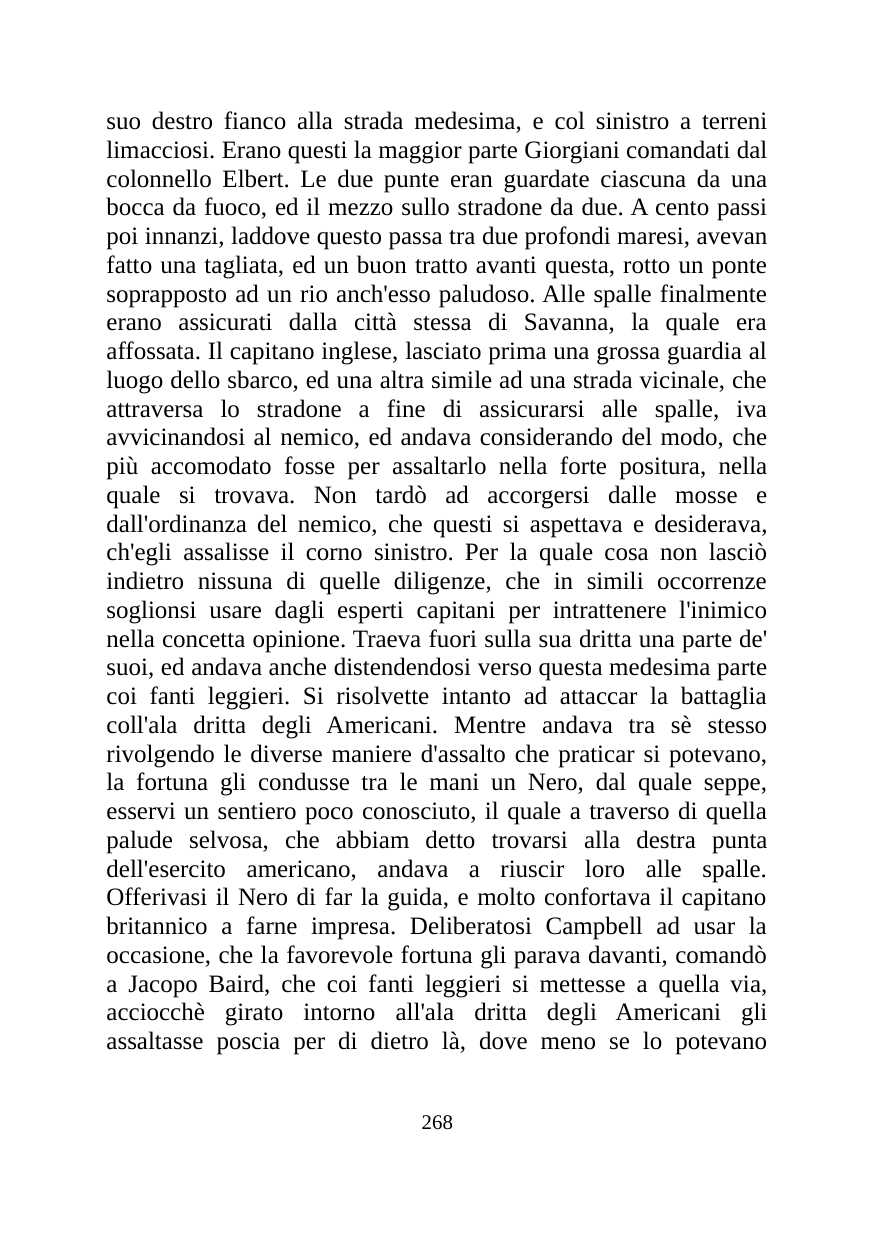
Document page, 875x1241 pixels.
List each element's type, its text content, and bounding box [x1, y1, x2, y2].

text suo destro fianco alla strada medesima, e col sinistro a terreni limacciosi. Erano questi la maggior parte Giorgiani comandati dal colonnello Elbert. Le due punte eran guardate ciascuna da una bocca da fuoco, ed il mezzo sullo stradone da due. A cento passi poi innanzi, laddove questo passa tra due profondi maresi, avevan fatto una tagliata, ed un buon tratto avanti questa, rotto un ponte soprapposto ad un rio anch'esso paludoso. Alle spalle finalmente erano assicurati dalla città stessa di Savanna, la quale era affossata. Il capitano inglese, lasciato prima una grossa guardia al luogo dello sbarco, ed una altra simile ad una strada vicinale, che attraversa lo stradone a fine di assicurarsi alle spalle, iva avvicinandosi al nemico, ed andava considerando del modo, che più accomodato fosse per assaltarlo nella forte positura, nella quale si trovava. Non tardò ad accorgersi dalle mosse e dall'ordinanza del nemico, che questi si aspettava e desiderava, ch'egli assalisse il corno sinistro. Per la quale cosa non lasciò indietro nissuna di quelle diligenze, che in simili occorrenze soglionsi usare dagli esperti capitani per intrattenere l'inimico nella concetta opinione. Traeva fuori sulla sua dritta una parte de' suoi, ed andava anche distendendosi verso questa medesima parte coi fanti leggieri. Si risolvette intanto ad attaccar la battaglia coll'ala dritta degli Americani. Mentre andava tra sè stesso rivolgendo le diverse maniere d'assalto che praticar si potevano, la fortuna gli condusse tra le mani un Nero, dal quale seppe, esservi un sentiero poco conosciuto, il quale a traverso di quella palude selvosa, che abbiam detto trovarsi alla destra punta dell'esercito americano, andava a riuscir loro alle spalle. Offerivasi il Nero di far la guida, e molto confortava il capitano britannico a farne impresa. Deliberatosi Campbell ad usar la occasione, che la favorevole fortuna gli parava davanti, comandò a Jacopo Baird, che coi fanti leggieri si mettesse a quella via, acciocchè girato intorno all'ala dritta degli Americani gli assaltasse poscia per di dietro là, dove meno se lo potevano [106, 106, 768, 1055]
